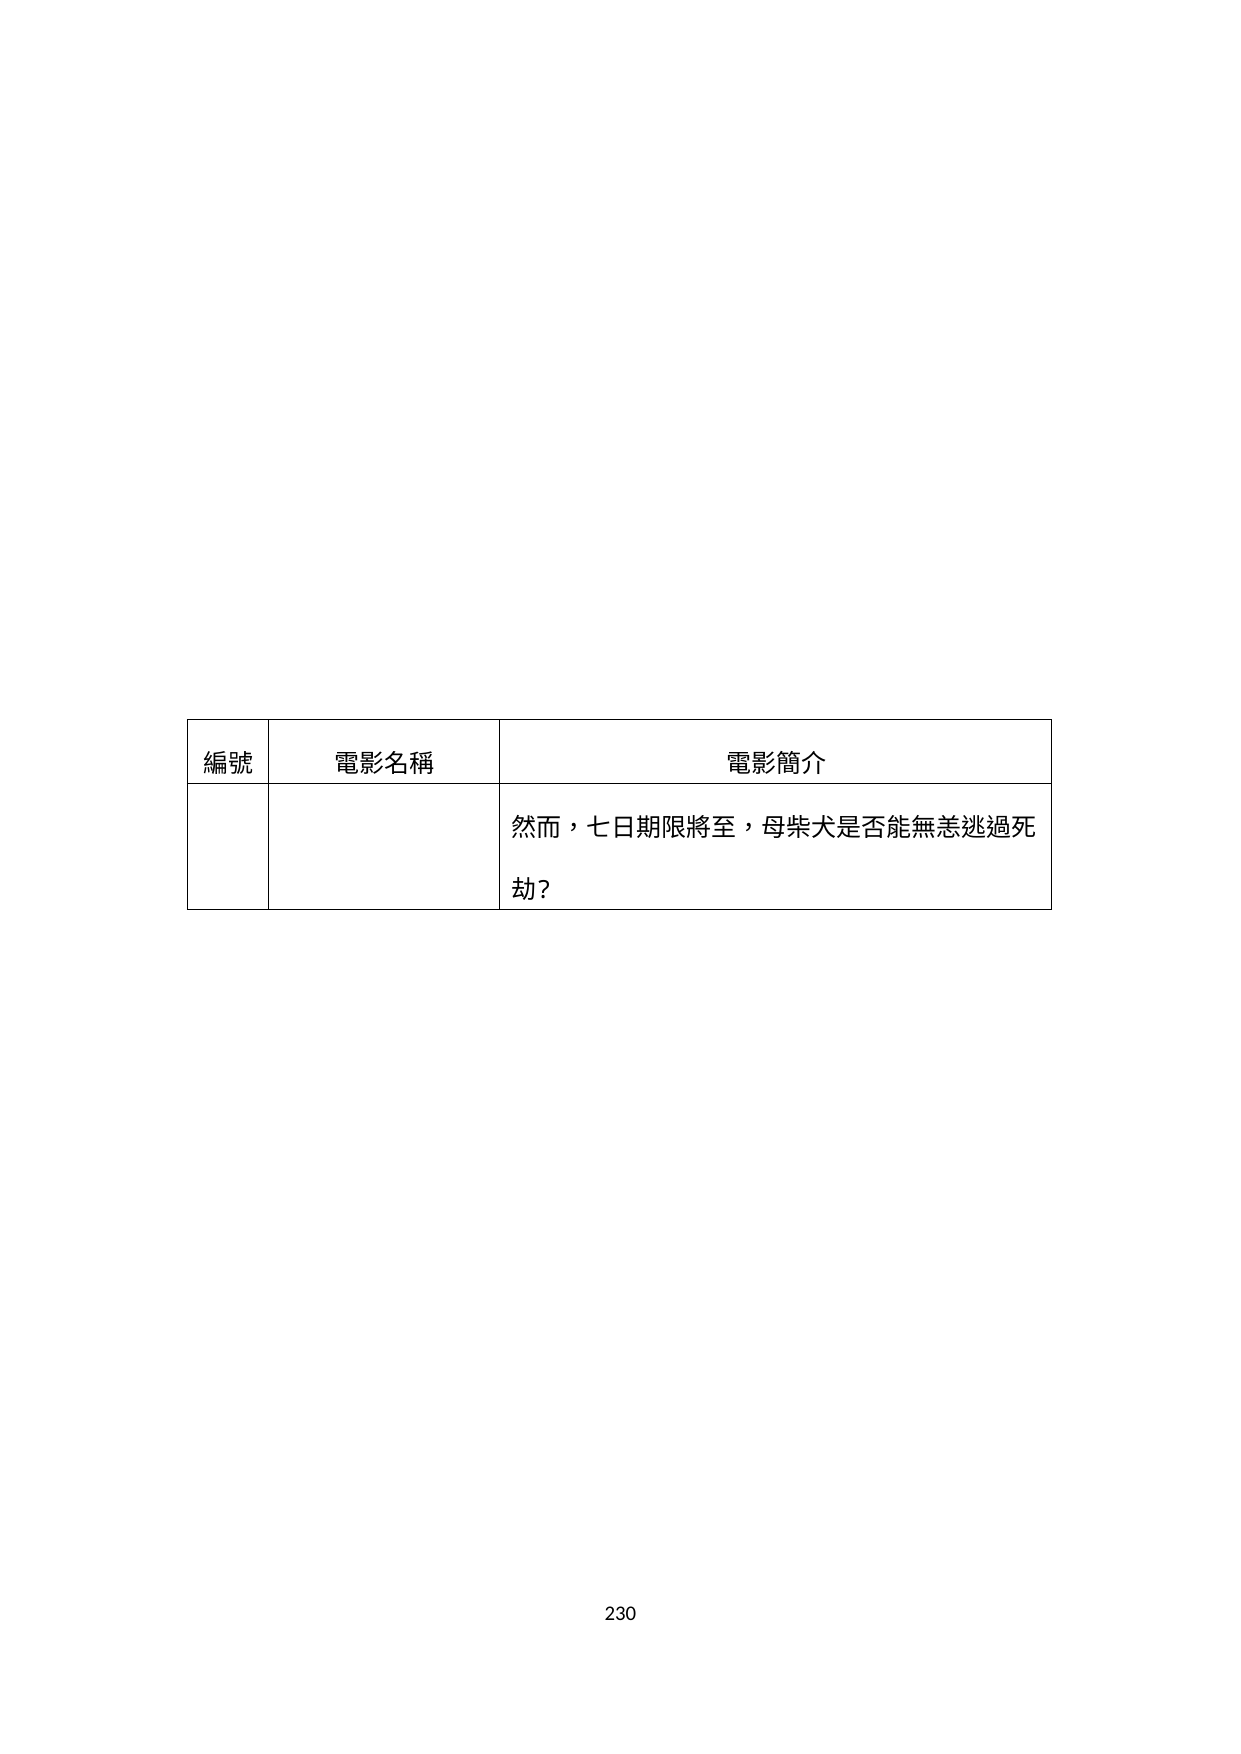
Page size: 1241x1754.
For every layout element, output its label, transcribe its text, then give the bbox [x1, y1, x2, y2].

table_cell 然而，七日期限將至，母柴犬是否能無恙逃過死劫? [500, 784, 1051, 909]
table_header 電影名稱 [269, 720, 499, 783]
table_cell [269, 784, 499, 909]
table_header 編號 [188, 720, 268, 783]
table_cell [188, 784, 268, 909]
table_header 電影簡介 [500, 720, 1051, 783]
